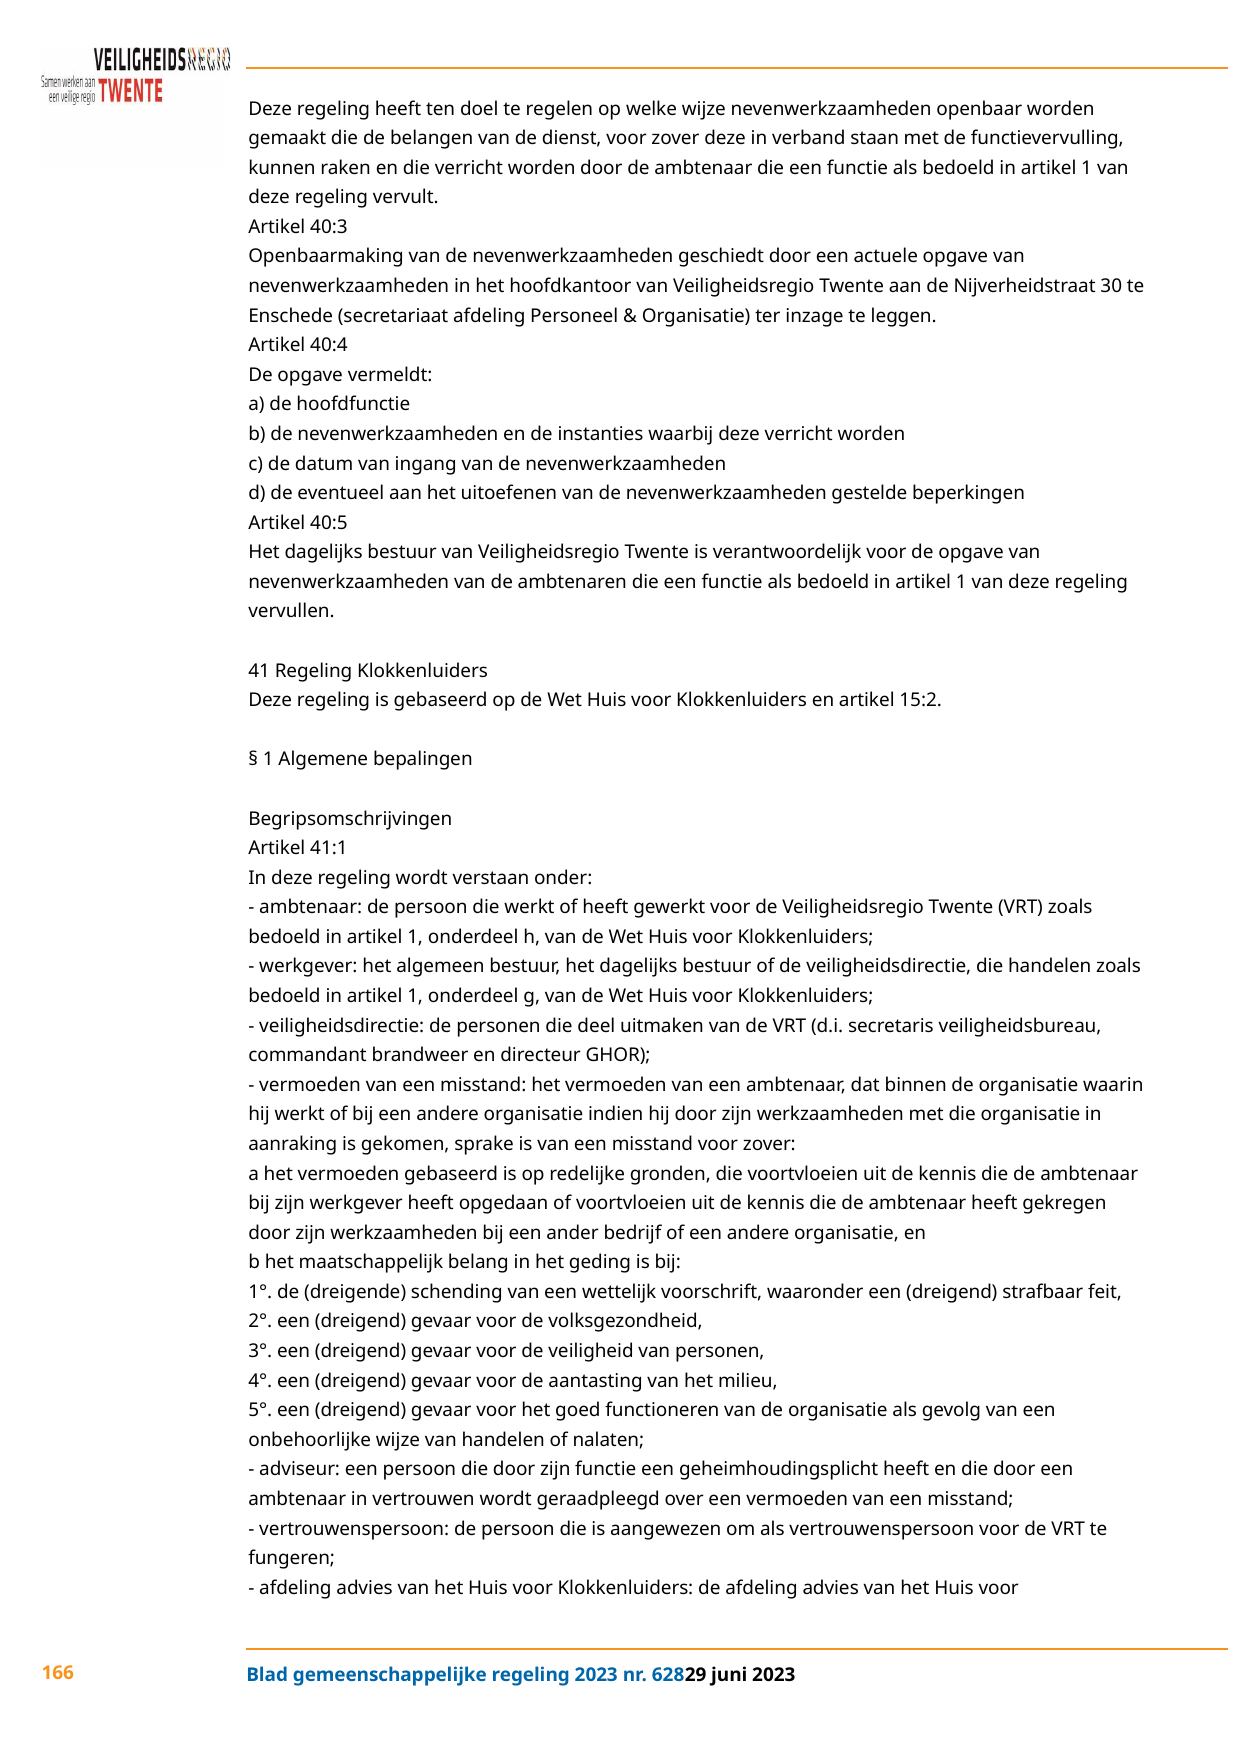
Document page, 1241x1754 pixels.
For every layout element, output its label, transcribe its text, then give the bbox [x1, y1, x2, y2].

text Openbaarmaking van de nevenwerkzaamheden geschiedt door een actuele opgave van nevenwerkzaamheden in het hoofdkantoor van Veiligheidsregio Twente aan de Nijverheidstraat 30 te Enschede (secretariaat afdeling Personeel & Organisatie) ter inzage te leggen. [248, 243, 1152, 328]
text b) de nevenwerkzaamheden en de instanties waarbij deze verricht worden [248, 420, 1152, 446]
text Begripsomschrijvingen [248, 805, 1152, 831]
text - werkgever: het algemeen bestuur, het dagelijks bestuur of de veiligheidsdirectie, die handelen zoals bedoeld in artikel 1, onderdeel g, van de Wet Huis voor Klokkenluiders; [248, 953, 1152, 1008]
text 41 Regeling Klokkenluiders [248, 657, 1152, 683]
text In deze regeling wordt verstaan onder: [248, 864, 1152, 890]
text - ambtenaar: de persoon die werkt of heeft gewerkt voor de Veiligheidsregio Twente (VRT) zoals bedoeld in artikel 1, onderdeel h, van de Wet Huis voor Klokkenluiders; [248, 893, 1152, 949]
text Deze regeling heeft ten doel te regelen op welke wijze nevenwerkzaamheden openbaar worden gemaakt die de belangen van de dienst, voor zover deze in verband staan met de functievervulling, kunnen raken en die verricht worden door de ambtenaar die een functie als bedoeld in artikel 1 van deze regeling vervult. [248, 95, 1152, 209]
text b het maatschappelijk belang in het geding is bij: [248, 1248, 1152, 1274]
text 4°. een (dreigend) gevaar voor de aantasting van het milieu, [248, 1367, 1152, 1393]
text Het dagelijks bestuur van Veiligheidsregio Twente is verantwoordelijk voor de opgave van nevenwerkzaamheden van de ambtenaren die een functie als bedoeld in artikel 1 van deze regeling vervullen. [248, 538, 1152, 623]
text d) de eventueel aan het uitoefenen van de nevenwerkzaamheden gestelde beperkingen [248, 479, 1152, 505]
text Artikel 40:3 [248, 213, 1152, 239]
text De opgave vermeldt: [248, 361, 1152, 387]
text - adviseur: een persoon die door zijn functie een geheimhoudingsplicht heeft en die door een ambtenaar in vertrouwen wordt geraadpleegd over een vermoeden van een misstand; [248, 1456, 1152, 1511]
text a) de hoofdfunctie [248, 391, 1152, 416]
picture [41, 47, 231, 172]
text Deze regeling is gebaseerd op de Wet Huis voor Klokkenluiders en artikel 15:2. [248, 686, 1152, 712]
text 3°. een (dreigend) gevaar voor de veiligheid van personen, [248, 1337, 1152, 1363]
text Artikel 40:4 [248, 331, 1152, 357]
text - vermoeden van een misstand: het vermoeden van een ambtenaar, dat binnen de organisatie waarin hij werkt of bij een andere organisatie indien hij door zijn werkzaamheden met die organisatie in aanraking is gekomen, sprake is van een misstand voor zover: [248, 1071, 1152, 1156]
text 5°. een (dreigend) gevaar voor het goed functioneren van de organisatie als gevolg van een onbehoorlijke wijze van handelen of nalaten; [248, 1396, 1152, 1452]
text 1°. de (dreigende) schending van een wettelijk voorschrift, waaronder een (dreigend) strafbaar feit, [248, 1278, 1152, 1304]
text - afdeling advies van het Huis voor Klokkenluiders: de afdeling advies van het Huis voor [248, 1574, 1152, 1600]
text § 1 Algemene bepalingen [248, 746, 1152, 771]
text - vertrouwenspersoon: de persoon die is aangewezen om als vertrouwenspersoon voor de VRT te fungeren; [248, 1515, 1152, 1570]
text a het vermoeden gebaseerd is op redelijke gronden, die voortvloeien uit de kennis die de ambtenaar bij zijn werkgever heeft opgedaan of voortvloeien uit de kennis die de ambtenaar heeft gekregen door zijn werkzaamheden bij een ander bedrijf of een andere organisatie, en [248, 1160, 1152, 1245]
text Artikel 41:1 [248, 834, 1152, 860]
text 2°. een (dreigend) gevaar voor de volksgezondheid, [248, 1308, 1152, 1333]
text Artikel 40:5 [248, 509, 1152, 535]
text c) de datum van ingang van de nevenwerkzaamheden [248, 450, 1152, 476]
text - veiligheidsdirectie: de personen die deel uitmaken van de VRT (d.i. secretaris veiligheidsbureau, commandant brandweer en directeur GHOR); [248, 1012, 1152, 1067]
